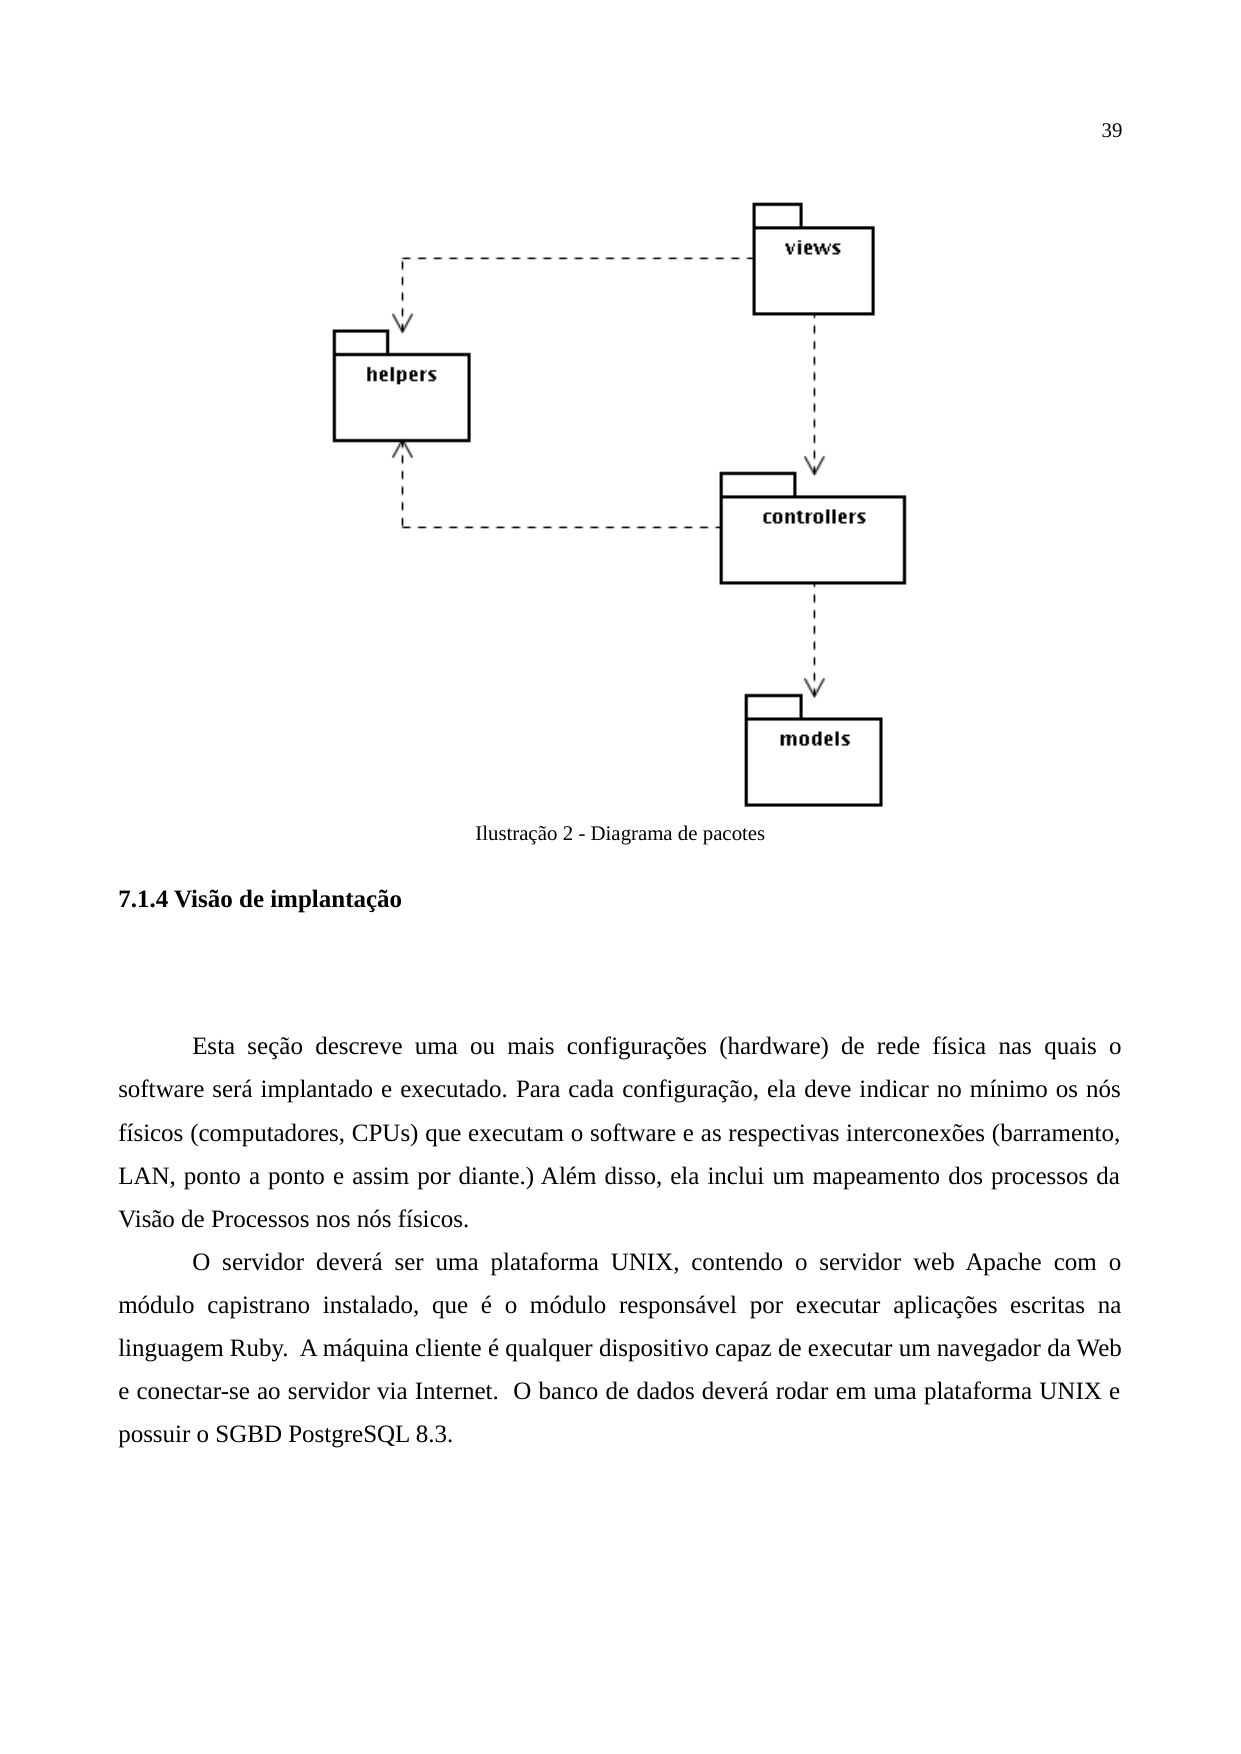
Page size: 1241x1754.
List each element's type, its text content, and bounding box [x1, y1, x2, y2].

text Esta seção descreve uma ou mais configurações (hardware) de rede física nas quais o software será implantado e executado. Para cada configuração, ela deve indicar no mínimo os nós físicos (computadores, CPUs) que executam o software e as respectivas interconexões (barramento, LAN, ponto a ponto e assim por diante.) Além disso, ela inclui um mapeamento dos processos da Visão de Processos nos nós físicos. [118, 1031, 1122, 1233]
text O servidor deverá ser uma plataforma UNIX, contendo o servidor web Apache com o módulo capistrano instalado, que é o módulo responsável por executar aplicações escritas na linguagem Ruby. A máquina cliente é qualquer dispositivo capaz de executar um navegador da Web e conectar-se ao servidor via Internet. O banco de dados deverá rodar em uma plataforma UNIX e possuir o SGBD PostgreSQL 8.3. [118, 1247, 1122, 1448]
subtitle Visão de implantação [118, 884, 1122, 913]
text Ilustração 2 - Diagrama de pacotes [319, 821, 921, 845]
picture [319, 189, 922, 821]
